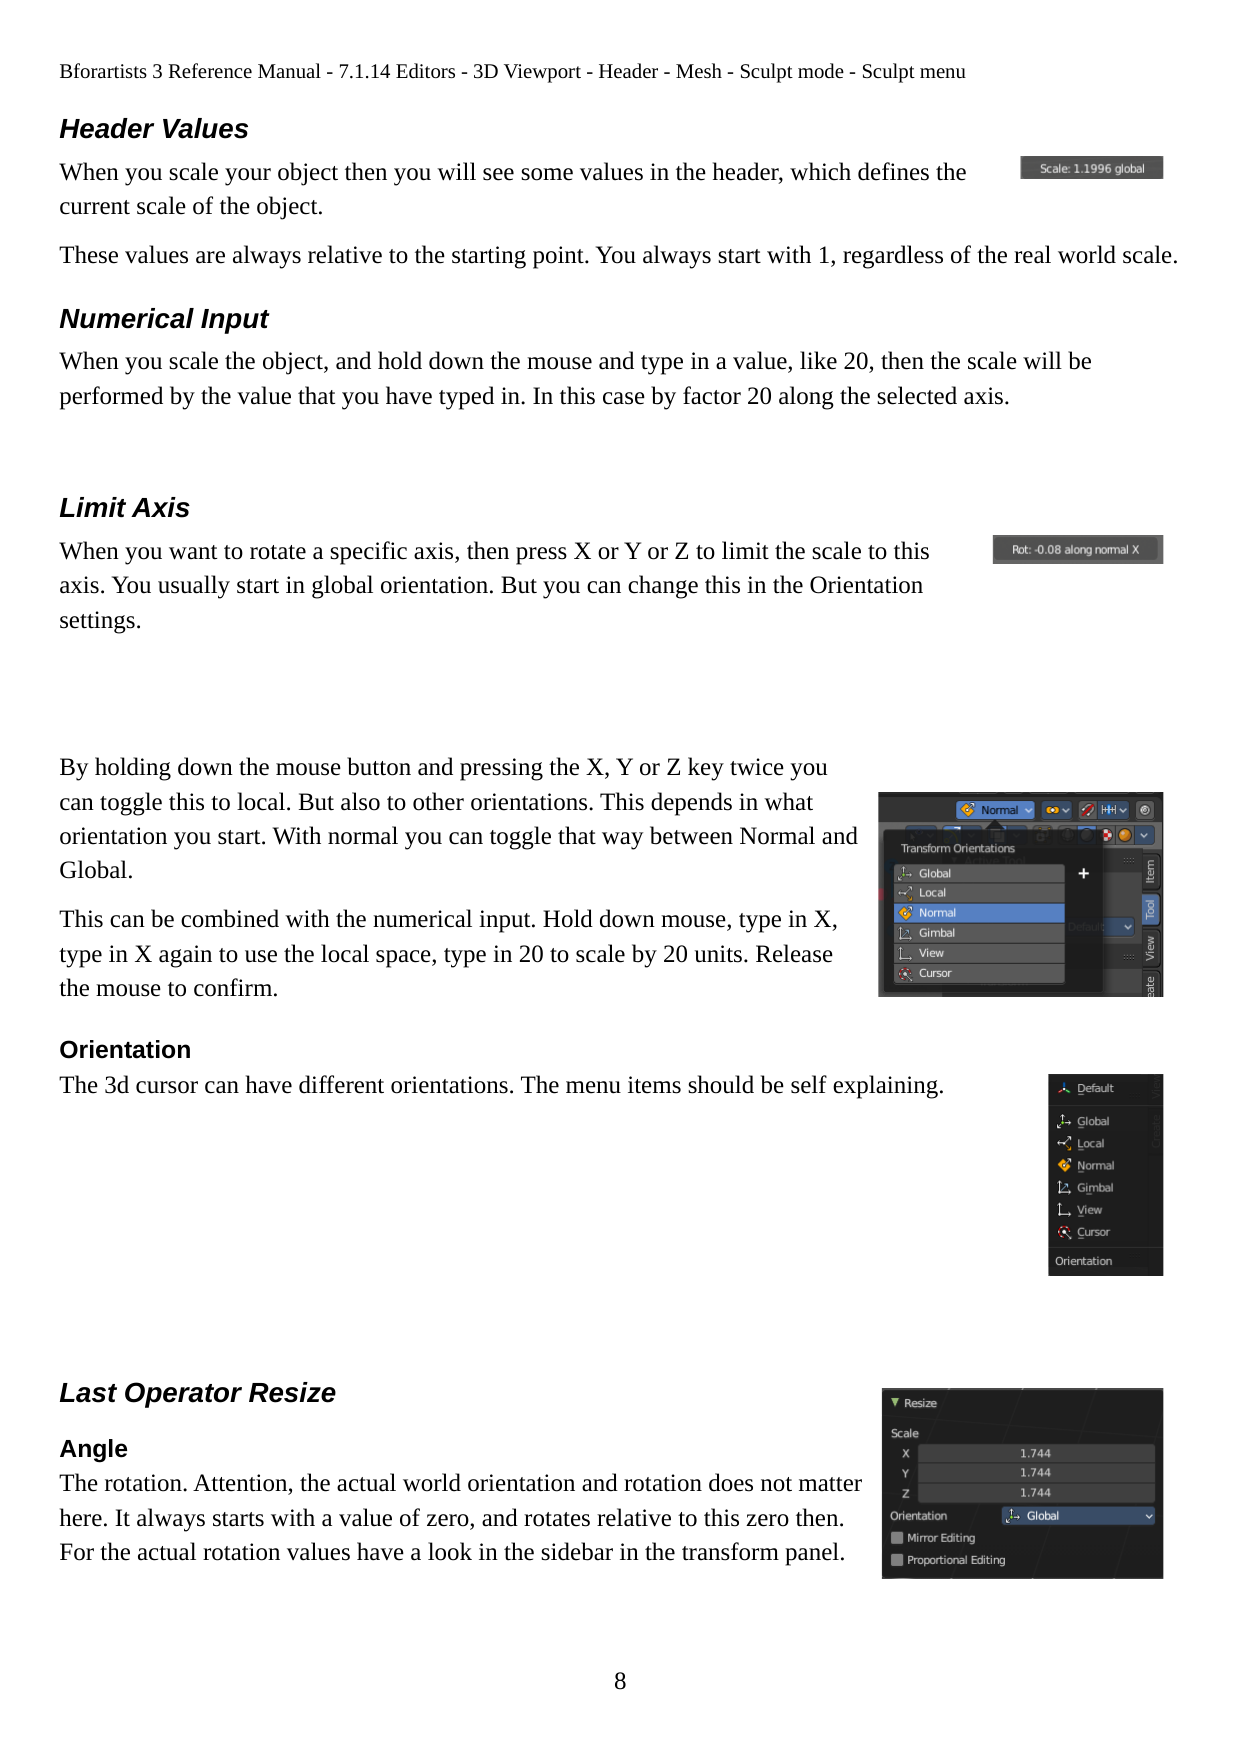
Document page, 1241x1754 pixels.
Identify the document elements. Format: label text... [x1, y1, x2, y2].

picture [881, 1388, 1164, 1579]
text The 3d cursor can have different orientations. The menu items should be self explaining. [59, 1070, 1181, 1099]
text This can be combined with the numerical input. Hold down mouse, type in X, type in X again to use the local space, type in 20 to scale by 20 units. Release the mouse to confirm. [59, 904, 1181, 1002]
text By holding down the mouse button and pressing the X, Y or Z key twice you can toggle this to local. But also to other orientations. This depends in what orientation you start. With normal you can toggle that way between Normal and Global. [59, 752, 1181, 884]
subtitle Angle [59, 1434, 881, 1462]
text When you scale your object then you will see some values in the header, which defines the current scale of the object. [59, 157, 1181, 220]
picture [1048, 1074, 1164, 1276]
text When you scale the object, and hold down the mouse and type in a value, like 20, then the scale will be performed by the value that you have typed in. In this case by factor 20 along the selected axis. [59, 346, 1181, 410]
subtitle [1164, 1434, 1181, 1462]
text The rotation. Attention, the actual world orientation and rotation does not matter here. It always starts with a value of zero, and rotates relative to this zero then. For the actual rotation values have a look in the sidebar in the transform panel. [59, 1468, 881, 1566]
picture [1020, 156, 1164, 179]
subtitle Numerical Input [59, 302, 1181, 334]
picture [992, 535, 1164, 564]
text When you want to rotate a specific axis, then press X or Y or Z to limit the scale to this axis. You usually start in global orientation. But you can change this in the Orientation settings. [59, 536, 1181, 634]
text These values are always relative to the starting point. You always start with 1, regardless of the real world scale. [59, 241, 1181, 269]
subtitle Header Values [59, 113, 1181, 144]
subtitle Orientation [59, 1035, 1181, 1064]
picture [878, 792, 1164, 997]
subtitle Last Operator Resize [59, 1377, 1181, 1409]
subtitle Limit Axis [59, 492, 1181, 523]
